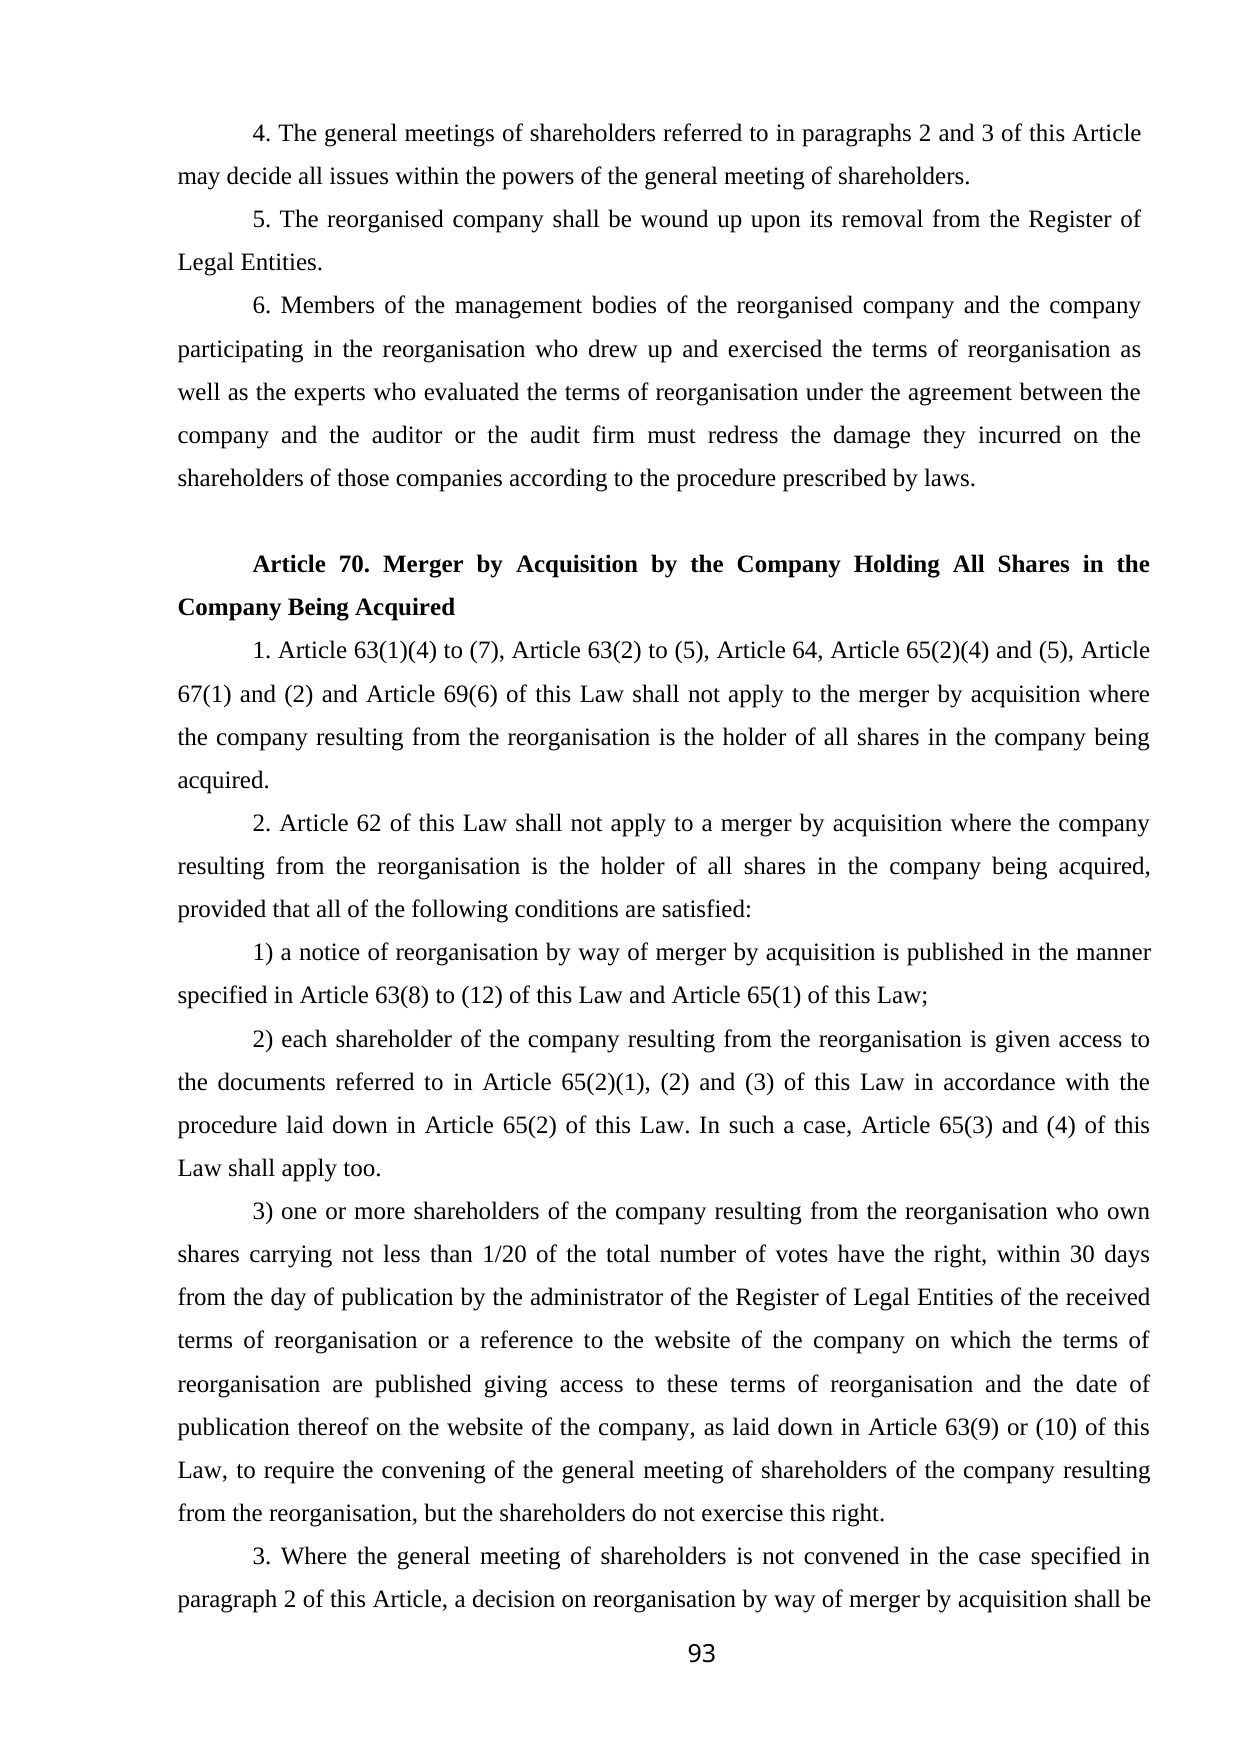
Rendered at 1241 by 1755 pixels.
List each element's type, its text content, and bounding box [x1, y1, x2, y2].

text 2) each shareholder of the company resulting from the reorganisation is given access to the documents referred to in Article 65(2)(1), (2) and (3) of this Law in accordance with the procedure laid down in Article 65(2) of this Law. In such a case, Article 65(3) and (4) of this Law shall apply too. [177, 1024, 1152, 1182]
text 3. Where the general meeting of shareholders is not convened in the case specified in paragraph 2 of this Article, a decision on reorganisation by way of merger by acquisition shall be [177, 1541, 1152, 1613]
text 1) a notice of reorganisation by way of merger by acquisition is published in the manner specified in Article 63(8) to (12) of this Law and Article 65(1) of this Law; [177, 937, 1152, 1009]
text 2. Article 62 of this Law shall not apply to a merger by acquisition where the company resulting from the reorganisation is the holder of all shares in the company being acquired, provided that all of the following conditions are satisfied: [177, 808, 1152, 923]
text 6. Members of the management bodies of the reorganised company and the company participating in the reorganisation who drew up and exercised the terms of reorganisation as well as the experts who evaluated the terms of reorganisation under the agreement between the company and the auditor or the audit firm must redress the damage they incurred on the shareholders of those companies according to the procedure prescribed by laws. [177, 291, 1142, 492]
text 5. The reorganised company shall be wound up upon its removal from the Register of Legal Entities. [177, 204, 1142, 276]
text Article 70. Merger by Acquisition by the Company Holding All Shares in the Company Being Acquired [177, 549, 1152, 621]
text 1. Article 63(1)(4) to (7), Article 63(2) to (5), Article 64, Article 65(2)(4) and (5), Article 67(1) and (2) and Article 69(6) of this Law shall not apply to the merger by acquisition where the company resulting from the reorganisation is the holder of all shares in the company being acquired. [177, 636, 1152, 794]
text 4. The general meetings of shareholders referred to in paragraphs 2 and 3 of this Article may decide all issues within the powers of the general meeting of shareholders. [177, 118, 1142, 190]
text 3) one or more shareholders of the company resulting from the reorganisation who own shares carrying not less than 1/20 of the total number of votes have the right, within 30 days from the day of publication by the administrator of the Register of Legal Entities of the received terms of reorganisation or a reference to the website of the company on which the terms of reorganisation are published giving access to these terms of reorganisation and the date of publication thereof on the website of the company, as laid down in Article 63(9) or (10) of this Law, to require the convening of the general meeting of shareholders of the company resulting from the reorganisation, but the shareholders do not exercise this right. [177, 1196, 1152, 1527]
